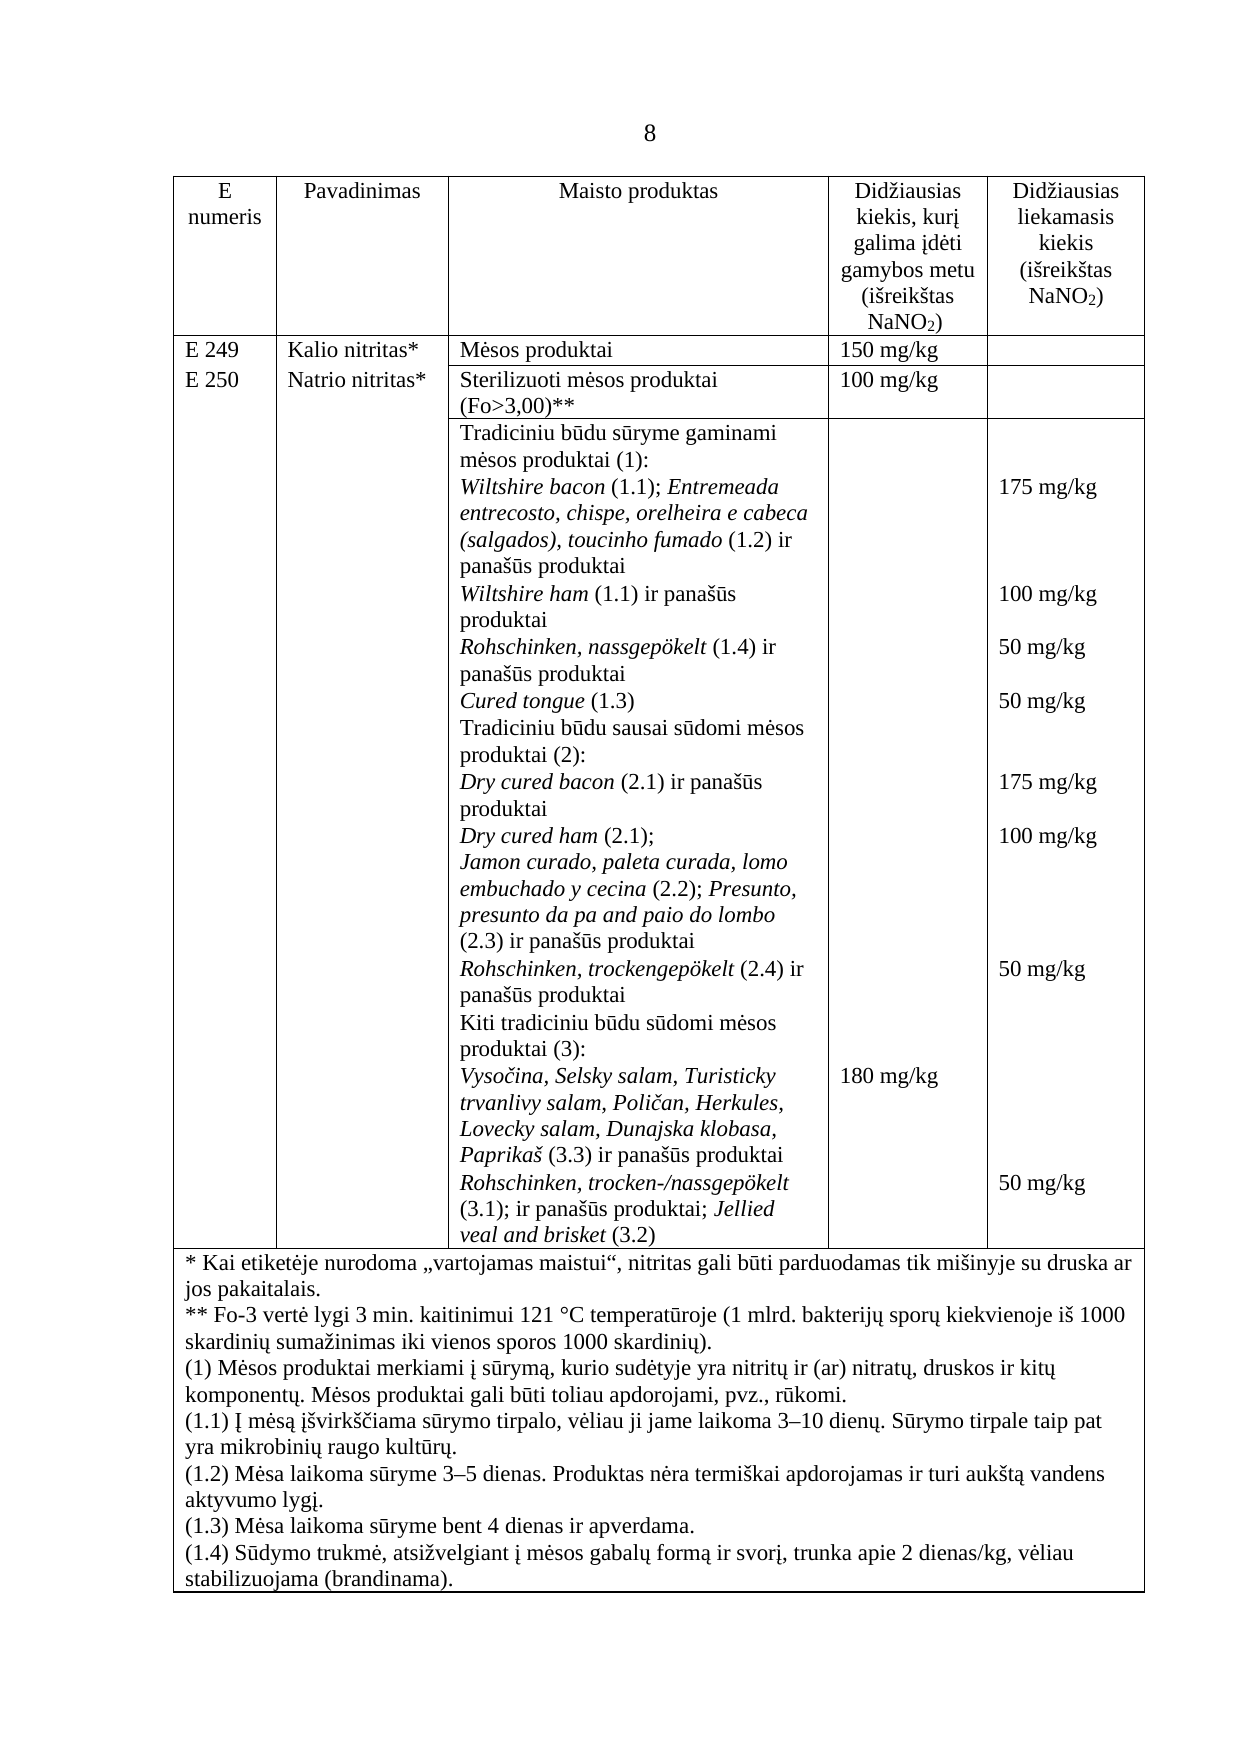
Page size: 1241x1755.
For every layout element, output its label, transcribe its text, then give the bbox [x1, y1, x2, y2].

table_cell Dry cured bacon (2.1) ir panašūs produktai [449, 767, 828, 821]
table_cell Rohschinken, trockengepökelt (2.4) ir panašūs produktai [449, 954, 828, 1007]
table_cell 50 mg/kg [988, 632, 1144, 686]
table_cell Tradiciniu būdu sausai sūdomi mėsos produktai (2): [449, 714, 828, 767]
table_cell [988, 366, 1144, 418]
table_cell Rohschinken, trocken-/nassgepökelt (3.1); ir panašūs produktai; Jellied veal and brisket (3.2) [449, 1168, 828, 1248]
table_cell Wiltshire bacon (1.1); Entremeada entrecosto, chispe, orelheira e cabeca (salgados), toucinho fumado (1.2) ir panašūs produktai [449, 472, 828, 578]
table_cell [988, 419, 1144, 472]
table_cell [988, 1061, 1144, 1168]
table_cell [174, 418, 276, 1248]
table_cell Kiti tradiciniu būdu sūdomi mėsos produktai (3): [449, 1008, 828, 1061]
table_cell 175 mg/kg [988, 767, 1144, 821]
table_cell Mėsos produktai [449, 336, 828, 364]
table_cell Cured tongue (1.3) [449, 686, 828, 713]
table_cell 50 mg/kg [988, 1168, 1144, 1248]
table_cell [277, 418, 448, 1248]
table_cell Wiltshire ham (1.1) ir panašūs produktai [449, 579, 828, 632]
table_cell [988, 1008, 1144, 1061]
table_cell [829, 686, 987, 713]
table_header E numeris [174, 177, 276, 335]
table_cell Rohschinken, nassgepökelt (1.4) ir panašūs produktai [449, 632, 828, 686]
table_cell 50 mg/kg [988, 954, 1144, 1007]
table_cell * Kai etiketėje nurodoma „vartojamas maistui“, nitritas gali būti parduodamas tik mišinyje su druska ar jos pakaitalais. ** Fo-3 vertė lygi 3 min. kaitinimui 121 °C temperatūroje (1 mlrd. bakterijų sporų kiekvienoje iš 1000 skardinių sumažinimas iki vienos sporos 1000 skardinių). (1) Mėsos produktai merkiami į sūrymą, kurio sudėtyje yra nitritų ir (ar) nitratų, druskos ir kitų komponentų. Mėsos produktai gali būti toliau apdorojami, pvz., rūkomi. (1.1) Į mėsą įšvirkščiama sūrymo tirpalo, vėliau ji jame laikoma 3–10 dienų. Sūrymo tirpale taip pat yra mikrobinių raugo kultūrų. (1.2) Mėsa laikoma sūryme 3–5 dienas. Produktas nėra termiškai apdorojamas ir turi aukštą vandens aktyvumo lygį. (1.3) Mėsa laikoma sūryme bent 4 dienas ir apverdama. (1.4) Sūdymo trukmė, atsižvelgiant į mėsos gabalų formą ir svorį, trunka apie 2 dienas/kg, vėliau stabilizuojama (brandinama). [174, 1249, 1144, 1591]
table_cell [829, 419, 987, 472]
table_cell [829, 767, 987, 821]
table_cell [829, 579, 987, 632]
table_cell Sterilizuoti mėsos produktai (Fo>3,00)** [449, 366, 828, 418]
table_cell [829, 1008, 987, 1061]
table_cell [829, 1168, 987, 1248]
table_cell [829, 472, 987, 578]
table_header Didžiausias liekamasis kiekis (išreikštas NaNO2) [988, 177, 1144, 335]
table_cell E 250 [174, 365, 276, 418]
table_cell Kalio nitritas* [277, 336, 448, 364]
table_cell [829, 821, 987, 954]
table_header Maisto produktas [449, 177, 828, 335]
table_cell [988, 714, 1144, 767]
table_cell 180 mg/kg [829, 1061, 987, 1168]
table_cell Dry cured ham (2.1); Jamon curado, paleta curada, lomo embuchado y cecina (2.2); Presunto, presunto da pa and paio do lombo (2.3) ir panašūs produktai [449, 821, 828, 954]
table_cell 50 mg/kg [988, 686, 1144, 713]
table_cell Vysočina, Selsky salam, Turisticky trvanlivy salam, Poličan, Herkules, Lovecky salam, Dunajska klobasa, Paprikaš (3.3) ir panašūs produktai [449, 1061, 828, 1168]
table_cell [829, 714, 987, 767]
table_header Pavadinimas [277, 177, 448, 335]
table_cell 150 mg/kg [829, 336, 987, 364]
table_cell Tradiciniu būdu sūryme gaminami mėsos produktai (1): [449, 419, 828, 472]
table_cell E 249 [174, 336, 276, 364]
table_cell 100 mg/kg [829, 366, 987, 418]
table_cell [988, 336, 1144, 364]
table_cell [829, 954, 987, 1007]
table_cell 175 mg/kg [988, 472, 1144, 578]
table_cell 100 mg/kg [988, 821, 1144, 954]
table_cell 100 mg/kg [988, 579, 1144, 632]
table_cell [829, 632, 987, 686]
table_header Didžiausias kiekis, kurį galima įdėti gamybos metu (išreikštas NaNO2) [829, 177, 987, 335]
table_cell Natrio nitritas* [277, 365, 448, 418]
